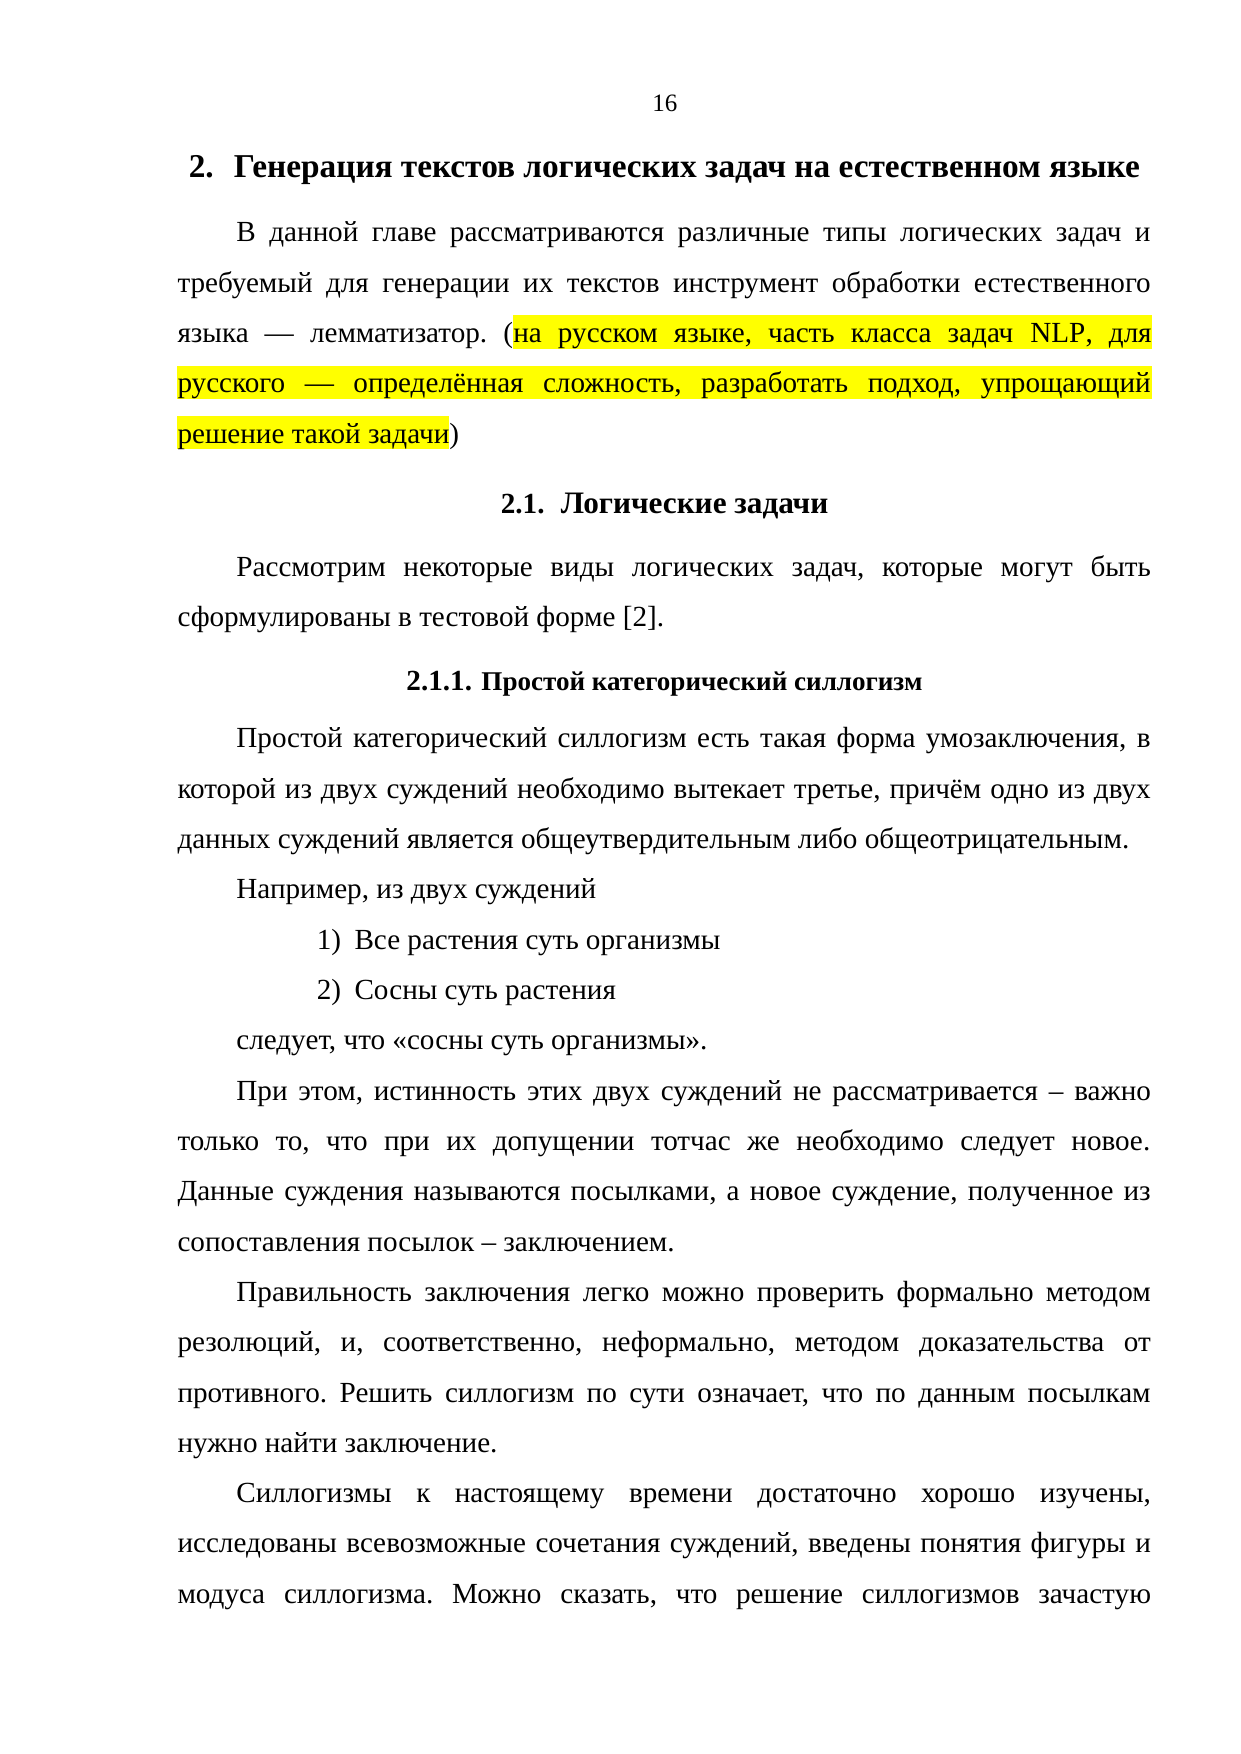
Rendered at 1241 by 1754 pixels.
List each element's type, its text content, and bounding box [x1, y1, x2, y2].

text При этом, истинность этих двух суждений не рассматривается – важно только то, что при их допущении тотчас же необходимо следует новое. Данные суждения называются посылками, а новое суждение, полученное из сопоставления посылок – заключением. [177, 1073, 1152, 1257]
text Например, из двух суждений [177, 872, 1152, 905]
subtitle Генерация текстов логических задач на естественном языке [177, 147, 1152, 185]
text Правильность заключения легко можно проверить формально методом резолюций, и, соответственно, неформально, методом доказательства от противного. Решить силлогизм по сути означает, что по данным посылкам нужно найти заключение. [177, 1274, 1152, 1458]
subtitle Логические задачи [177, 484, 1152, 520]
text В данной главе рассматриваются различные типы логических задач и требуемый для генерации их текстов инструмент обработки естественного языка — лемматизатор. (на русском языке, часть класса задач NLP, для русского — определённая сложность, разработать подход, упрощающий решение такой задачи) [177, 214, 1152, 449]
text Силлогизмы к настоящему времени достаточно хорошо изучены, исследованы всевозможные сочетания суждений, введены понятия фигуры и модуса силлогизма. Можно сказать, что решение силлогизмов зачастую [177, 1475, 1152, 1609]
list Все растения суть организмы [317, 922, 1152, 955]
list Сосны суть растения [317, 972, 1152, 1006]
text Простой категорический силлогизм есть такая форма умозаключения, в которой из двух суждений необходимо вытекает третье, причём одно из двух данных суждений является общеутвердительным либо общеотрицательным. [177, 721, 1152, 855]
text следует, что «сосны суть организмы». [177, 1022, 1152, 1056]
text Рассмотрим некоторые виды логических задач, которые могут быть сформулированы в тестовой форме [2]. [177, 549, 1152, 633]
subtitle Простой категорический силлогизм [177, 663, 1152, 696]
